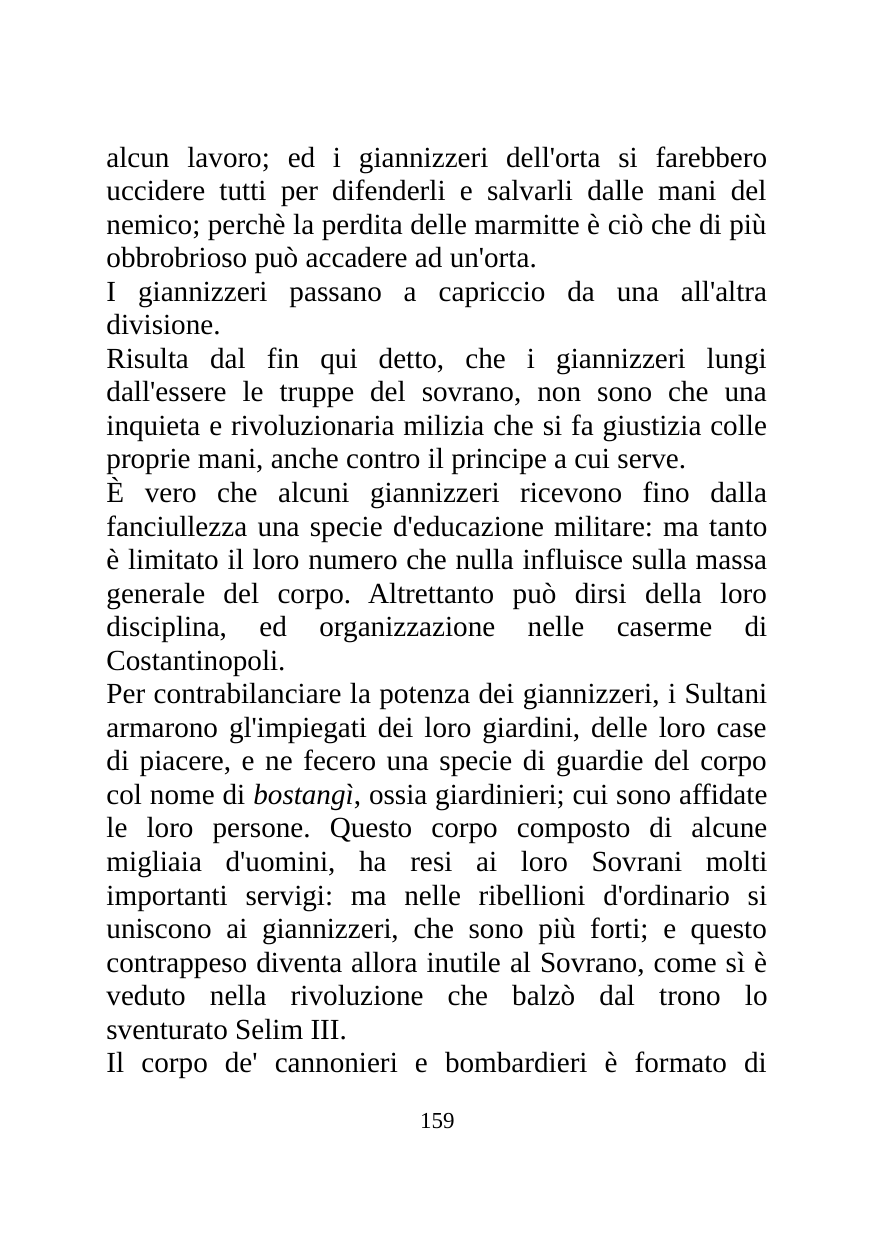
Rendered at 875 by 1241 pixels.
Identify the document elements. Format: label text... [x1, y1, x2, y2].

text alcun lavoro; ed i giannizzeri dell'orta si farebbero uccidere tutti per difenderli e salvarli dalle mani del nemico; perchè la perdita delle marmitte è ciò che di più obbrobrioso può accadere ad un'orta. [106, 140, 768, 274]
text È vero che alcuni giannizzeri ricevono fino dalla fanciullezza una specie d'educazione militare: ma tanto è limitato il loro numero che nulla influisce sulla massa generale del corpo. Altrettanto può dirsi della loro disciplina, ed organizzazione nelle caserme di Costantinopoli. [106, 475, 768, 676]
text Risulta dal fin qui detto, che i giannizzeri lungi dall'essere le truppe del sovrano, non sono che una inquieta e rivoluzionaria milizia che si fa giustizia colle proprie mani, anche contro il principe a cui serve. [106, 341, 768, 475]
text Il corpo de' cannonieri e bombardieri è formato di [106, 1045, 768, 1079]
text Per contrabilanciare la potenza dei giannizzeri, i Sultani armarono gl'impiegati dei loro giardini, delle loro case di piacere, e ne fecero una specie di guardie del corpo col nome di bostangì, ossia giardinieri; cui sono affidate le loro persone. Questo corpo composto di alcune migliaia d'uomini, ha resi ai loro Sovrani molti importanti servigi: ma nelle ribellioni d'ordinario si uniscono ai giannizzeri, che sono più forti; e questo contrappeso diventa allora inutile al Sovrano, come sì è veduto nella rivoluzione che balzò dal trono lo sventurato Selim III. [106, 676, 768, 1045]
text I giannizzeri passano a capriccio da una all'altra divisione. [106, 274, 768, 341]
